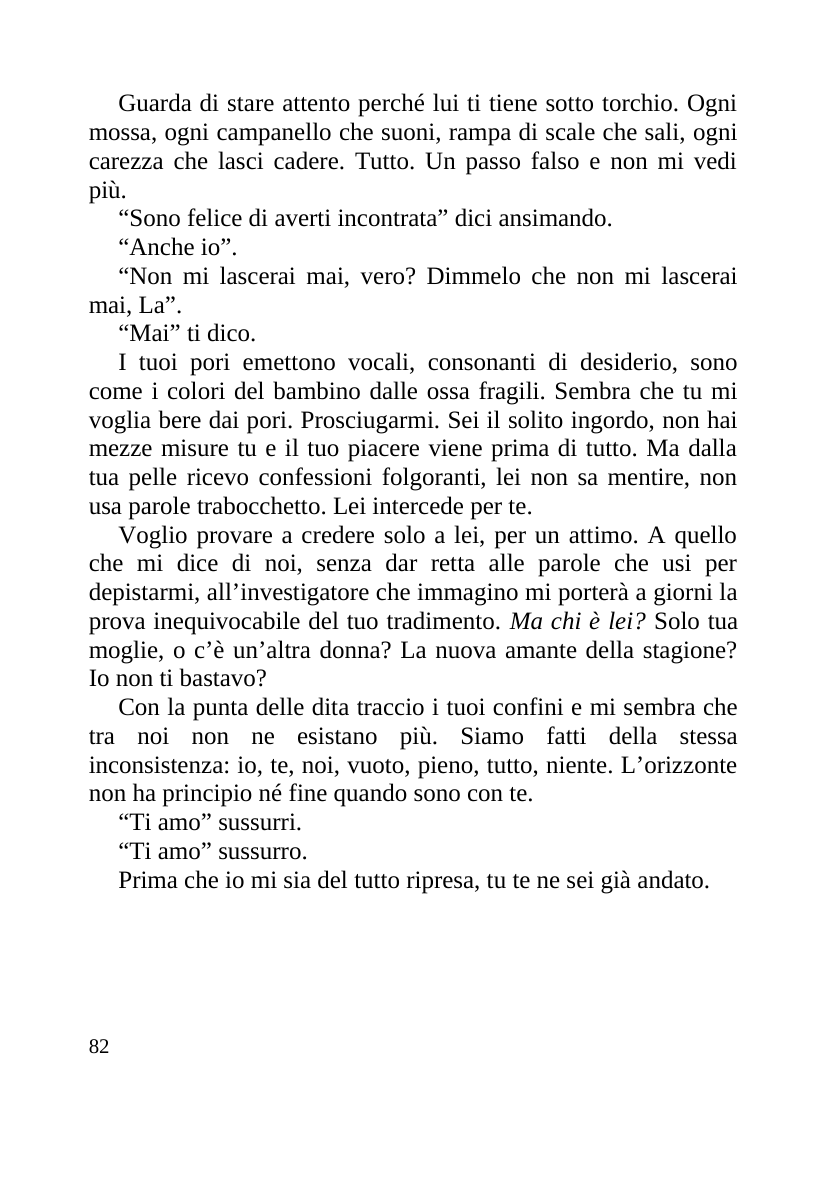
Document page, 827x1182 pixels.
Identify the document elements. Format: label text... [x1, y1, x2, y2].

text “Non mi lascerai mai, vero? Dimmelo che non mi lascerai mai, La”. [88, 261, 738, 318]
text “Anche io”. [88, 232, 738, 261]
text Voglio provare a credere solo a lei, per un attimo. A quello che mi dice di noi, senza dar retta alle parole che usi per depistarmi, all’investigatore che immagino mi porterà a giorni la prova inequivocabile del tuo tradimento. Ma chi è lei? Solo tua moglie, o c’è un’altra donna? La nuova amante della stagione? Io non ti bastavo? [88, 520, 738, 692]
text Prima che io mi sia del tutto ripresa, tu te ne sei già andato. [88, 865, 738, 893]
text Guarda di stare attento perché lui ti tiene sotto torchio. Ogni mossa, ogni campanello che suoni, rampa di scale che sali, ogni carezza che lasci cadere. Tutto. Un passo falso e non mi vedi più. [88, 88, 738, 203]
text “Ti amo” sussurro. [88, 836, 738, 865]
text Con la punta delle dita traccio i tuoi confini e mi sembra che tra noi non ne esistano più. Siamo fatti della stessa inconsistenza: io, te, noi, vuoto, pieno, tutto, niente. L’orizzonte non ha principio né fine quando sono con te. [88, 692, 738, 807]
text I tuoi pori emettono vocali, consonanti di desiderio, sono come i colori del bambino dalle ossa fragili. Sembra che tu mi voglia bere dai pori. Prosciugarmi. Sei il solito ingordo, non hai mezze misure tu e il tuo piacere viene prima di tutto. Ma dalla tua pelle ricevo confessioni folgoranti, lei non sa mentire, non usa parole trabocchetto. Lei intercede per te. [88, 347, 738, 520]
text “Ti amo” sussurri. [88, 807, 738, 836]
text “Mai” ti dico. [88, 318, 738, 347]
text “Sono felice di averti incontrata” dici ansimando. [88, 203, 738, 232]
